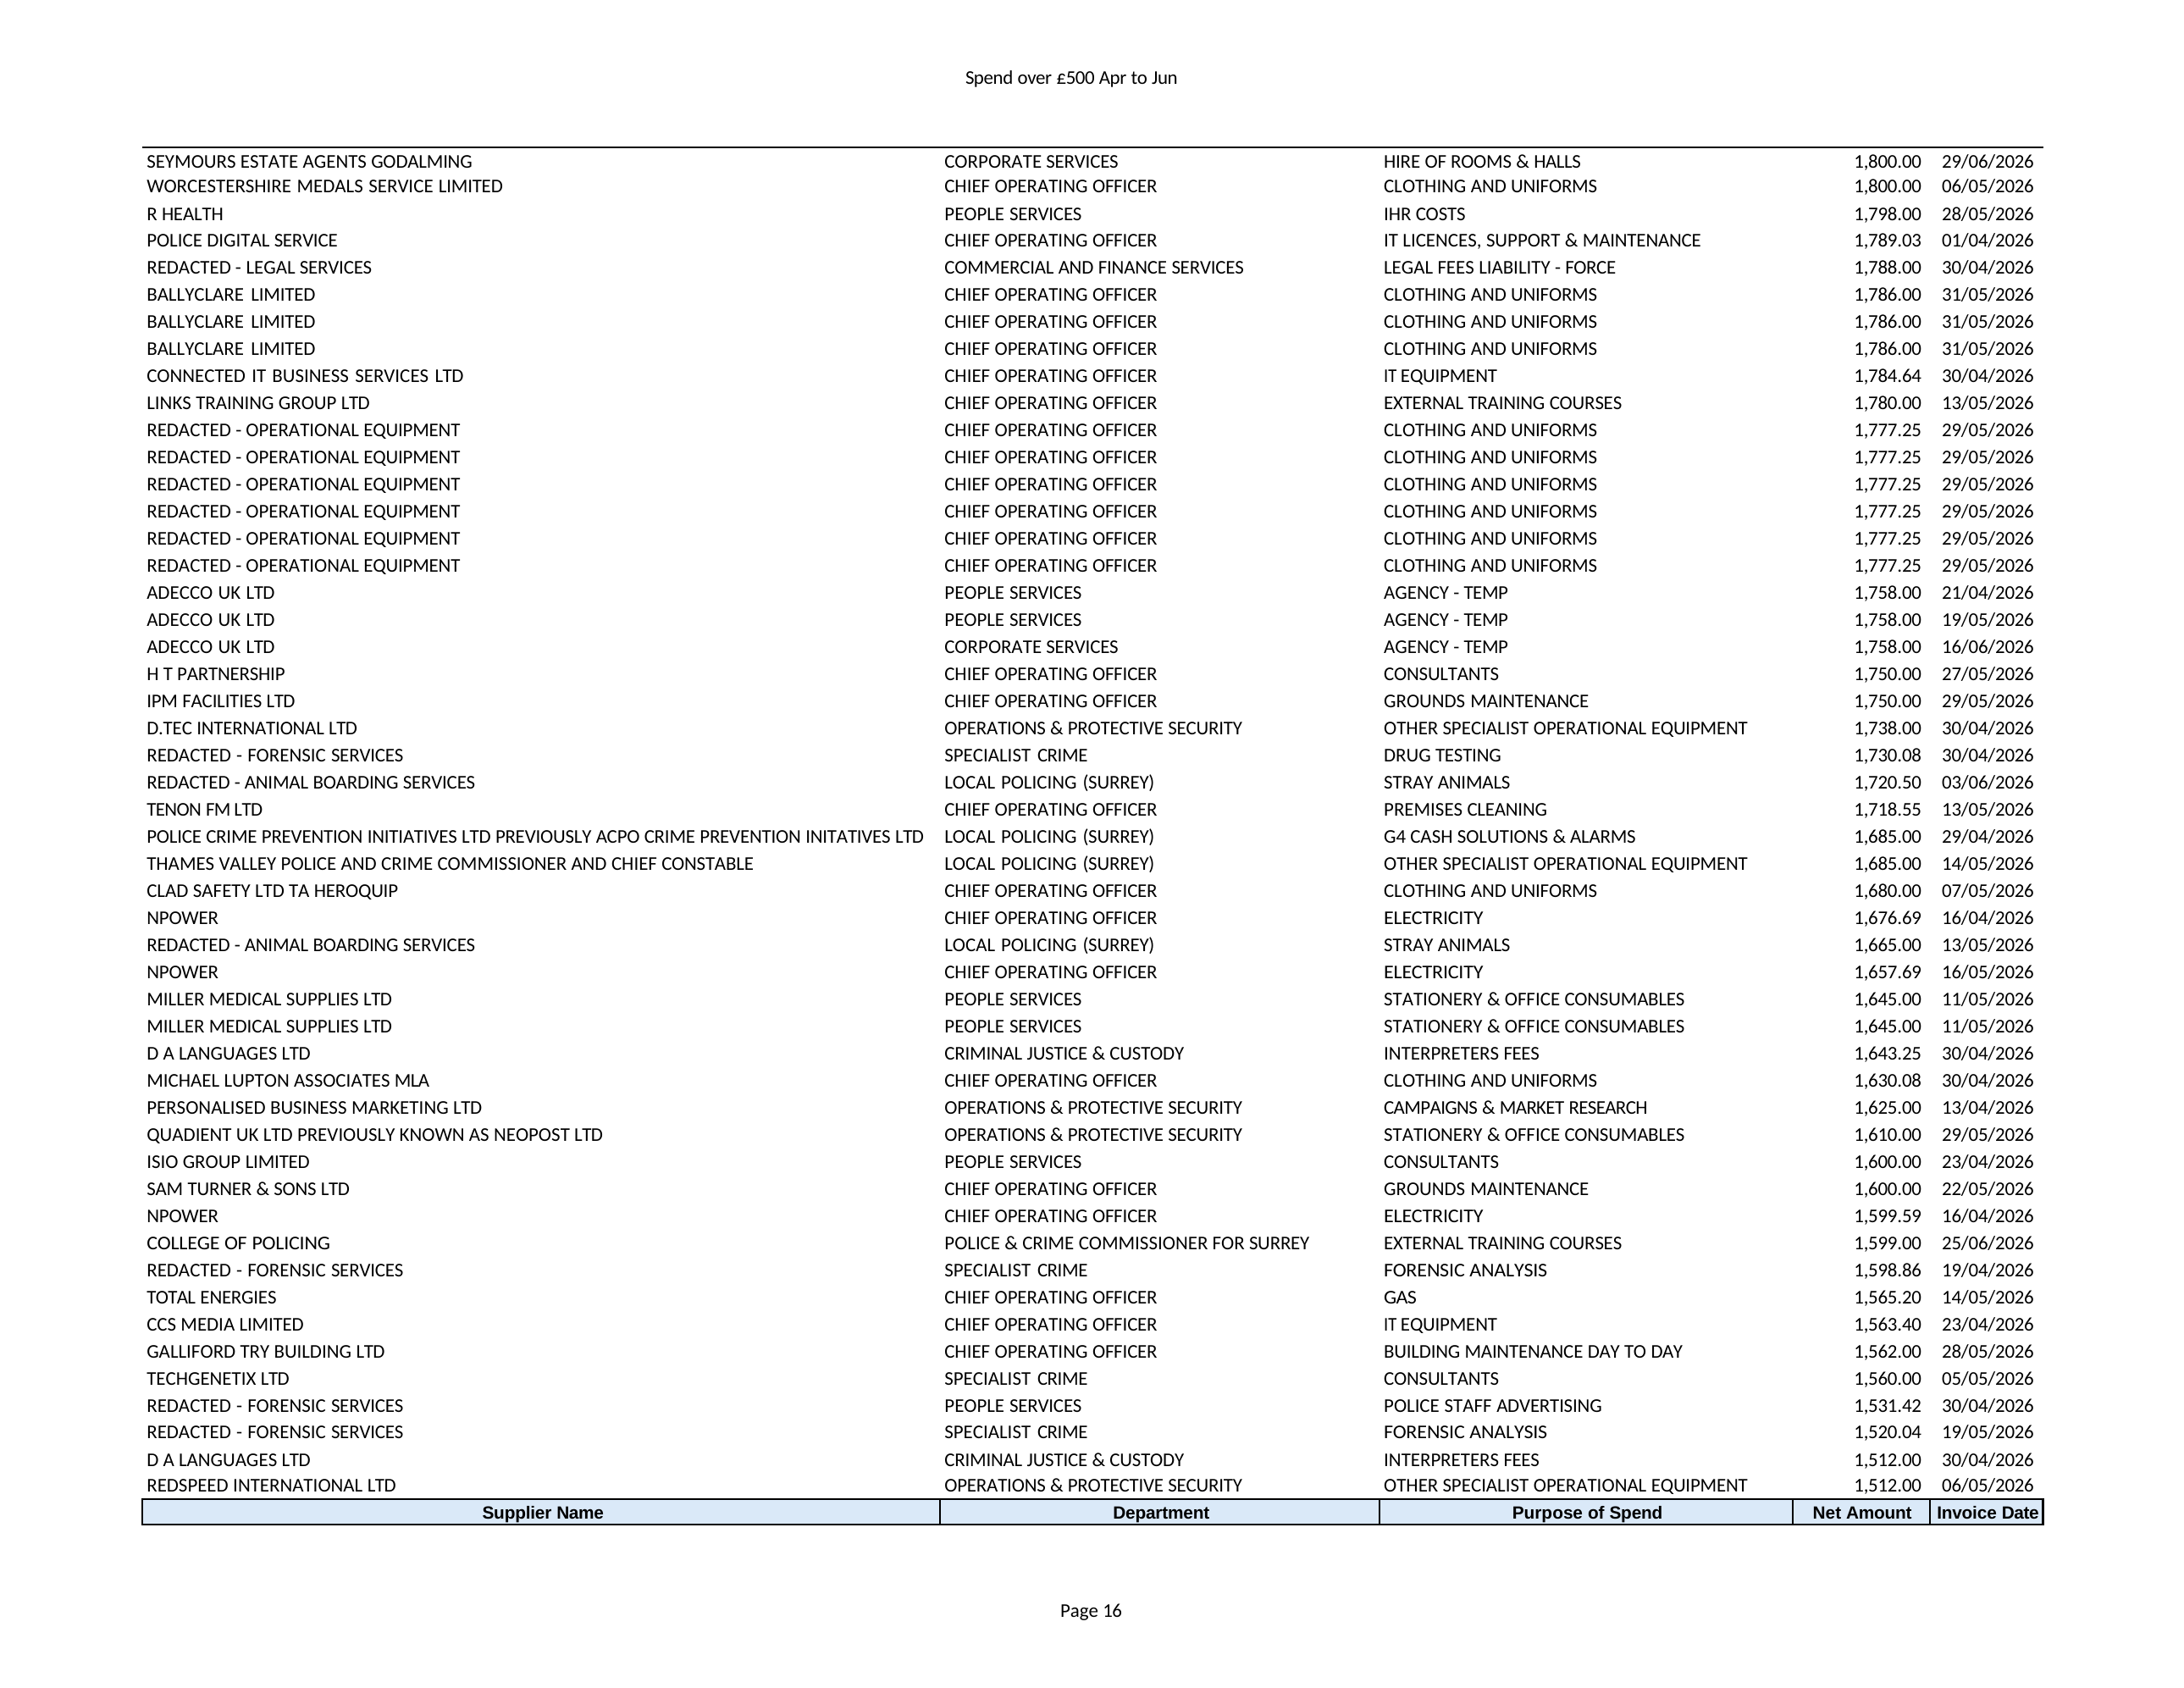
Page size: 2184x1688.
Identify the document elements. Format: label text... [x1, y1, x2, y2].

table_cell 1,788.00 [1793, 254, 1930, 281]
table_cell CHIEF OPERATING OFFICER [940, 795, 1380, 822]
table_cell PERSONALISED BUSINESS MARKETING LTD [142, 1093, 940, 1121]
table_cell CLOTHING AND UNIFORMS [1380, 281, 1793, 308]
table_cell 05/05/2026 [1930, 1364, 2043, 1392]
table_cell CHIEF OPERATING OFFICER [940, 1310, 1380, 1337]
table_cell POLICE CRIME PREVENTION INITIATIVES LTD PREVIOUSLY ACPO CRIME PREVENTION INITATIVES LTD [142, 822, 940, 850]
table_cell AGENCY - TEMP [1380, 579, 1793, 606]
table_cell CHIEF OPERATING OFFICER [940, 1066, 1380, 1093]
table_cell STATIONERY & OFFICE CONSUMABLES [1380, 1012, 1793, 1039]
table_cell 1,562.00 [1793, 1337, 1930, 1364]
table_cell DRUG TESTING [1380, 741, 1793, 768]
table_cell 1,676.69 [1793, 904, 1930, 931]
table_cell CHIEF OPERATING OFFICER [940, 1283, 1380, 1310]
table_cell 1,598.86 [1793, 1256, 1930, 1283]
table_cell PEOPLE SERVICES [940, 606, 1380, 633]
table_cell 1,786.00 [1793, 308, 1930, 335]
table_cell TECHGENETIX LTD [142, 1364, 940, 1392]
table_cell 31/05/2026 [1930, 281, 2043, 308]
table_cell 1,600.00 [1793, 1175, 1930, 1202]
table_cell OPERATIONS & PROTECTIVE SECURITY [940, 1473, 1380, 1498]
table_cell 11/05/2026 [1930, 1012, 2043, 1039]
table_cell STATIONERY & OFFICE CONSUMABLES [1380, 985, 1793, 1012]
table_cell 1,512.00 [1793, 1473, 1930, 1498]
table_cell 1,665.00 [1793, 931, 1930, 958]
table_cell H T PARTNERSHIP [142, 661, 940, 687]
table_header Invoice Date [1931, 1500, 2042, 1524]
table_cell 30/04/2026 [1930, 254, 2043, 281]
table_cell NPOWER [142, 904, 940, 931]
table_cell 29/05/2026 [1930, 687, 2043, 714]
table_cell TOTAL ENERGIES [142, 1283, 940, 1310]
table_cell CHIEF OPERATING OFFICER [940, 390, 1380, 417]
table_cell SPECIALIST CRIME [940, 741, 1380, 768]
table_cell SPECIALIST CRIME [940, 1364, 1380, 1392]
table_cell 1,645.00 [1793, 985, 1930, 1012]
table_cell 19/05/2026 [1930, 1419, 2043, 1446]
table_cell CHIEF OPERATING OFFICER [940, 281, 1380, 308]
table_cell 29/05/2026 [1930, 552, 2043, 578]
table_cell CHIEF OPERATING OFFICER [940, 471, 1380, 498]
table_cell 16/05/2026 [1930, 958, 2043, 985]
table_cell 25/06/2026 [1930, 1229, 2043, 1256]
table_cell REDACTED - FORENSIC SERVICES [142, 1392, 940, 1419]
table_cell D A LANGUAGES LTD [142, 1446, 940, 1473]
table_cell NPOWER [142, 958, 940, 985]
table_cell CHIEF OPERATING OFFICER [940, 498, 1380, 524]
table_cell CHIEF OPERATING OFFICER [940, 417, 1380, 444]
table_cell 16/04/2026 [1930, 1202, 2043, 1229]
table_cell D A LANGUAGES LTD [142, 1039, 940, 1066]
table_cell REDACTED - OPERATIONAL EQUIPMENT [142, 525, 940, 552]
table_cell ADECCO UK LTD [142, 634, 940, 660]
table_cell 1,685.00 [1793, 850, 1930, 877]
table_cell CHIEF OPERATING OFFICER [940, 308, 1380, 335]
table_cell 1,630.08 [1793, 1066, 1930, 1093]
table_cell OPERATIONS & PROTECTIVE SECURITY [940, 1093, 1380, 1121]
table_cell NPOWER [142, 1202, 940, 1229]
table_cell 30/04/2026 [1930, 741, 2043, 768]
table_cell CHIEF OPERATING OFFICER [940, 877, 1380, 904]
table_cell AGENCY - TEMP [1380, 606, 1793, 633]
table_cell 1,800.00 [1793, 148, 1930, 173]
table_cell 1,789.03 [1793, 227, 1930, 254]
table_cell CHIEF OPERATING OFFICER [940, 904, 1380, 931]
table_cell CHIEF OPERATING OFFICER [940, 552, 1380, 578]
table_cell CHIEF OPERATING OFFICER [940, 958, 1380, 985]
table_cell PEOPLE SERVICES [940, 1392, 1380, 1419]
table_cell LEGAL FEES LIABILITY - FORCE [1380, 254, 1793, 281]
table_cell SPECIALIST CRIME [940, 1256, 1380, 1283]
table_cell LINKS TRAINING GROUP LTD [142, 390, 940, 417]
table_cell REDACTED - OPERATIONAL EQUIPMENT [142, 471, 940, 498]
table_cell 29/05/2026 [1930, 525, 2043, 552]
table_cell 1,563.40 [1793, 1310, 1930, 1337]
table_cell CLOTHING AND UNIFORMS [1380, 308, 1793, 335]
table_cell CHIEF OPERATING OFFICER [940, 363, 1380, 390]
table_cell STRAY ANIMALS [1380, 769, 1793, 795]
table_cell ISIO GROUP LIMITED [142, 1148, 940, 1175]
table_cell POLICE DIGITAL SERVICE [142, 227, 940, 254]
table_cell TENON FM LTD [142, 795, 940, 822]
table_cell CHIEF OPERATING OFFICER [940, 444, 1380, 471]
table_cell 1,784.64 [1793, 363, 1930, 390]
table_cell FORENSIC ANALYSIS [1380, 1256, 1793, 1283]
table_cell 1,738.00 [1793, 715, 1930, 741]
table_cell PEOPLE SERVICES [940, 985, 1380, 1012]
table_cell 06/05/2026 [1930, 1473, 2043, 1498]
table_cell REDACTED - OPERATIONAL EQUIPMENT [142, 444, 940, 471]
table_cell PEOPLE SERVICES [940, 1148, 1380, 1175]
table_cell 11/05/2026 [1930, 985, 2043, 1012]
table_cell 1,645.00 [1793, 1012, 1930, 1039]
table_cell GROUNDS MAINTENANCE [1380, 687, 1793, 714]
table_cell 1,777.25 [1793, 444, 1930, 471]
table_cell 13/05/2026 [1930, 795, 2043, 822]
table_cell COMMERCIAL AND FINANCE SERVICES [940, 254, 1380, 281]
table_cell OTHER SPECIALIST OPERATIONAL EQUIPMENT [1380, 850, 1793, 877]
table_cell 27/05/2026 [1930, 661, 2043, 687]
table_cell 1,718.55 [1793, 795, 1930, 822]
table_cell CLOTHING AND UNIFORMS [1380, 444, 1793, 471]
table_cell GAS [1380, 1283, 1793, 1310]
table_cell 1,599.00 [1793, 1229, 1930, 1256]
table_cell ELECTRICITY [1380, 904, 1793, 931]
table_cell 1,777.25 [1793, 417, 1930, 444]
table_header Net Amount [1794, 1500, 1929, 1524]
table_cell REDACTED - OPERATIONAL EQUIPMENT [142, 552, 940, 578]
table_cell 28/05/2026 [1930, 200, 2043, 227]
table_cell 30/04/2026 [1930, 1446, 2043, 1473]
table_cell 16/06/2026 [1930, 634, 2043, 660]
table_cell LOCAL POLICING (SURREY) [940, 931, 1380, 958]
table_cell CAMPAIGNS & MARKET RESEARCH [1380, 1093, 1793, 1121]
table_cell 1,750.00 [1793, 661, 1930, 687]
table_cell MICHAEL LUPTON ASSOCIATES MLA [142, 1066, 940, 1093]
table_cell SEYMOURS ESTATE AGENTS GODALMING [142, 148, 940, 173]
table_cell 06/05/2026 [1930, 173, 2043, 200]
table_cell GROUNDS MAINTENANCE [1380, 1175, 1793, 1202]
table_cell 1,657.69 [1793, 958, 1930, 985]
table_cell 31/05/2026 [1930, 335, 2043, 363]
table_cell OPERATIONS & PROTECTIVE SECURITY [940, 1121, 1380, 1148]
table_cell ELECTRICITY [1380, 958, 1793, 985]
table_cell 1,685.00 [1793, 822, 1930, 850]
table_cell 1,512.00 [1793, 1446, 1930, 1473]
table_cell CHIEF OPERATING OFFICER [940, 525, 1380, 552]
table_cell CLOTHING AND UNIFORMS [1380, 1066, 1793, 1093]
table_cell OPERATIONS & PROTECTIVE SECURITY [940, 715, 1380, 741]
table_cell 1,777.25 [1793, 552, 1930, 578]
table_header Department [941, 1500, 1379, 1524]
table_cell AGENCY - TEMP [1380, 634, 1793, 660]
table_cell CLOTHING AND UNIFORMS [1380, 498, 1793, 524]
table_cell G4 CASH SOLUTIONS & ALARMS [1380, 822, 1793, 850]
table_cell CLOTHING AND UNIFORMS [1380, 335, 1793, 363]
table_cell CRIMINAL JUSTICE & CUSTODY [940, 1446, 1380, 1473]
table_cell 13/05/2026 [1930, 390, 2043, 417]
table_cell REDSPEED INTERNATIONAL LTD [142, 1473, 940, 1498]
table_cell 1,750.00 [1793, 687, 1930, 714]
table_cell 31/05/2026 [1930, 308, 2043, 335]
table_cell CLAD SAFETY LTD TA HEROQUIP [142, 877, 940, 904]
table_cell R HEALTH [142, 200, 940, 227]
table_cell 1,643.25 [1793, 1039, 1930, 1066]
table_cell ADECCO UK LTD [142, 606, 940, 633]
table_cell 1,520.04 [1793, 1419, 1930, 1446]
table_cell 1,758.00 [1793, 579, 1930, 606]
table_cell CLOTHING AND UNIFORMS [1380, 417, 1793, 444]
table_cell MILLER MEDICAL SUPPLIES LTD [142, 985, 940, 1012]
table_cell 30/04/2026 [1930, 1392, 2043, 1419]
table_cell 30/04/2026 [1930, 363, 2043, 390]
table_cell REDACTED - OPERATIONAL EQUIPMENT [142, 417, 940, 444]
table_cell 1,610.00 [1793, 1121, 1930, 1148]
table_cell 1,798.00 [1793, 200, 1930, 227]
table_cell CHIEF OPERATING OFFICER [940, 335, 1380, 363]
table_cell PEOPLE SERVICES [940, 200, 1380, 227]
table_cell LOCAL POLICING (SURREY) [940, 822, 1380, 850]
table_cell LOCAL POLICING (SURREY) [940, 850, 1380, 877]
table_cell CONSULTANTS [1380, 1364, 1793, 1392]
table_cell 1,777.25 [1793, 471, 1930, 498]
table_cell D.TEC INTERNATIONAL LTD [142, 715, 940, 741]
table_cell 30/04/2026 [1930, 715, 2043, 741]
table_cell 19/04/2026 [1930, 1256, 2043, 1283]
table_cell 30/04/2026 [1930, 1039, 2043, 1066]
table_cell 1,800.00 [1793, 173, 1930, 200]
table_cell IT LICENCES, SUPPORT & MAINTENANCE [1380, 227, 1793, 254]
table_header Purpose of Spend [1380, 1500, 1792, 1524]
table_cell 1,531.42 [1793, 1392, 1930, 1419]
table_cell 29/04/2026 [1930, 822, 2043, 850]
table_cell BALLYCLARE LIMITED [142, 281, 940, 308]
table_cell POLICE STAFF ADVERTISING [1380, 1392, 1793, 1419]
table_cell CONSULTANTS [1380, 1148, 1793, 1175]
table_cell REDACTED - FORENSIC SERVICES [142, 1419, 940, 1446]
table_cell MILLER MEDICAL SUPPLIES LTD [142, 1012, 940, 1039]
table_cell ELECTRICITY [1380, 1202, 1793, 1229]
table_cell 1,758.00 [1793, 634, 1930, 660]
table_cell 29/05/2026 [1930, 498, 2043, 524]
table_cell OTHER SPECIALIST OPERATIONAL EQUIPMENT [1380, 1473, 1793, 1498]
table_cell 1,758.00 [1793, 606, 1930, 633]
table_cell 14/05/2026 [1930, 1283, 2043, 1310]
table_cell CHIEF OPERATING OFFICER [940, 227, 1380, 254]
table_cell THAMES VALLEY POLICE AND CRIME COMMISSIONER AND CHIEF CONSTABLE [142, 850, 940, 877]
table_cell WORCESTERSHIRE MEDALS SERVICE LIMITED [142, 173, 940, 200]
table_cell 21/04/2026 [1930, 579, 2043, 606]
table_cell 1,599.59 [1793, 1202, 1930, 1229]
table_cell 1,680.00 [1793, 877, 1930, 904]
table_cell 07/05/2026 [1930, 877, 2043, 904]
table_cell 13/05/2026 [1930, 931, 2043, 958]
table_cell GALLIFORD TRY BUILDING LTD [142, 1337, 940, 1364]
table_cell IT EQUIPMENT [1380, 1310, 1793, 1337]
table_cell 14/05/2026 [1930, 850, 2043, 877]
table_cell BALLYCLARE LIMITED [142, 308, 940, 335]
table_cell 22/05/2026 [1930, 1175, 2043, 1202]
table_cell FORENSIC ANALYSIS [1380, 1419, 1793, 1446]
table_cell REDACTED - OPERATIONAL EQUIPMENT [142, 498, 940, 524]
table_cell CLOTHING AND UNIFORMS [1380, 173, 1793, 200]
table_cell 1,625.00 [1793, 1093, 1930, 1121]
table_cell IPM FACILITIES LTD [142, 687, 940, 714]
table_cell 03/06/2026 [1930, 769, 2043, 795]
table_cell 29/05/2026 [1930, 1121, 2043, 1148]
table_cell CLOTHING AND UNIFORMS [1380, 525, 1793, 552]
table_cell 30/04/2026 [1930, 1066, 2043, 1093]
table_cell BALLYCLARE LIMITED [142, 335, 940, 363]
table_cell IT EQUIPMENT [1380, 363, 1793, 390]
table_cell CHIEF OPERATING OFFICER [940, 1175, 1380, 1202]
table_cell REDACTED - LEGAL SERVICES [142, 254, 940, 281]
table_cell STATIONERY & OFFICE CONSUMABLES [1380, 1121, 1793, 1148]
table_cell CCS MEDIA LIMITED [142, 1310, 940, 1337]
table_cell STRAY ANIMALS [1380, 931, 1793, 958]
table_cell 29/05/2026 [1930, 444, 2043, 471]
table_cell 1,786.00 [1793, 281, 1930, 308]
table_cell CHIEF OPERATING OFFICER [940, 687, 1380, 714]
table_cell REDACTED - FORENSIC SERVICES [142, 741, 940, 768]
table_cell 29/05/2026 [1930, 471, 2043, 498]
table_cell 1,730.08 [1793, 741, 1930, 768]
table_cell CORPORATE SERVICES [940, 148, 1380, 173]
table_cell INTERPRETERS FEES [1380, 1446, 1793, 1473]
table_header Supplier Name [143, 1500, 939, 1524]
table_cell POLICE & CRIME COMMISSIONER FOR SURREY [940, 1229, 1380, 1256]
table_cell 1,600.00 [1793, 1148, 1930, 1175]
table_cell REDACTED - ANIMAL BOARDING SERVICES [142, 769, 940, 795]
table_cell INTERPRETERS FEES [1380, 1039, 1793, 1066]
table_cell REDACTED - FORENSIC SERVICES [142, 1256, 940, 1283]
table_cell CORPORATE SERVICES [940, 634, 1380, 660]
table_cell PREMISES CLEANING [1380, 795, 1793, 822]
table_cell 1,560.00 [1793, 1364, 1930, 1392]
table_cell 16/04/2026 [1930, 904, 2043, 931]
table_cell 23/04/2026 [1930, 1310, 2043, 1337]
table_cell EXTERNAL TRAINING COURSES [1380, 390, 1793, 417]
table_cell 23/04/2026 [1930, 1148, 2043, 1175]
table_cell QUADIENT UK LTD PREVIOUSLY KNOWN AS NEOPOST LTD [142, 1121, 940, 1148]
table_cell COLLEGE OF POLICING [142, 1229, 940, 1256]
table_cell CLOTHING AND UNIFORMS [1380, 877, 1793, 904]
table_cell CHIEF OPERATING OFFICER [940, 661, 1380, 687]
table_cell REDACTED - ANIMAL BOARDING SERVICES [142, 931, 940, 958]
table_cell PEOPLE SERVICES [940, 1012, 1380, 1039]
table_cell PEOPLE SERVICES [940, 579, 1380, 606]
table_cell 29/06/2026 [1930, 148, 2043, 173]
table_cell SPECIALIST CRIME [940, 1419, 1380, 1446]
table_cell OTHER SPECIALIST OPERATIONAL EQUIPMENT [1380, 715, 1793, 741]
table_cell CHIEF OPERATING OFFICER [940, 173, 1380, 200]
table_cell 28/05/2026 [1930, 1337, 2043, 1364]
table_cell LOCAL POLICING (SURREY) [940, 769, 1380, 795]
table_cell 01/04/2026 [1930, 227, 2043, 254]
table_cell 1,786.00 [1793, 335, 1930, 363]
table_cell ADECCO UK LTD [142, 579, 940, 606]
table_cell CLOTHING AND UNIFORMS [1380, 471, 1793, 498]
table_cell 1,777.25 [1793, 498, 1930, 524]
table_cell CONSULTANTS [1380, 661, 1793, 687]
table_cell 1,777.25 [1793, 525, 1930, 552]
table_cell CHIEF OPERATING OFFICER [940, 1337, 1380, 1364]
table_cell 1,565.20 [1793, 1283, 1930, 1310]
table_cell CONNECTED IT BUSINESS SERVICES LTD [142, 363, 940, 390]
table_cell 1,780.00 [1793, 390, 1930, 417]
table_cell HIRE OF ROOMS & HALLS [1380, 148, 1793, 173]
table_cell BUILDING MAINTENANCE DAY TO DAY [1380, 1337, 1793, 1364]
table_cell CLOTHING AND UNIFORMS [1380, 552, 1793, 578]
table_cell EXTERNAL TRAINING COURSES [1380, 1229, 1793, 1256]
table_cell 1,720.50 [1793, 769, 1930, 795]
table_cell SAM TURNER & SONS LTD [142, 1175, 940, 1202]
table_cell IHR COSTS [1380, 200, 1793, 227]
table_cell 29/05/2026 [1930, 417, 2043, 444]
table_cell 13/04/2026 [1930, 1093, 2043, 1121]
table_cell 19/05/2026 [1930, 606, 2043, 633]
table_cell CRIMINAL JUSTICE & CUSTODY [940, 1039, 1380, 1066]
table_cell CHIEF OPERATING OFFICER [940, 1202, 1380, 1229]
